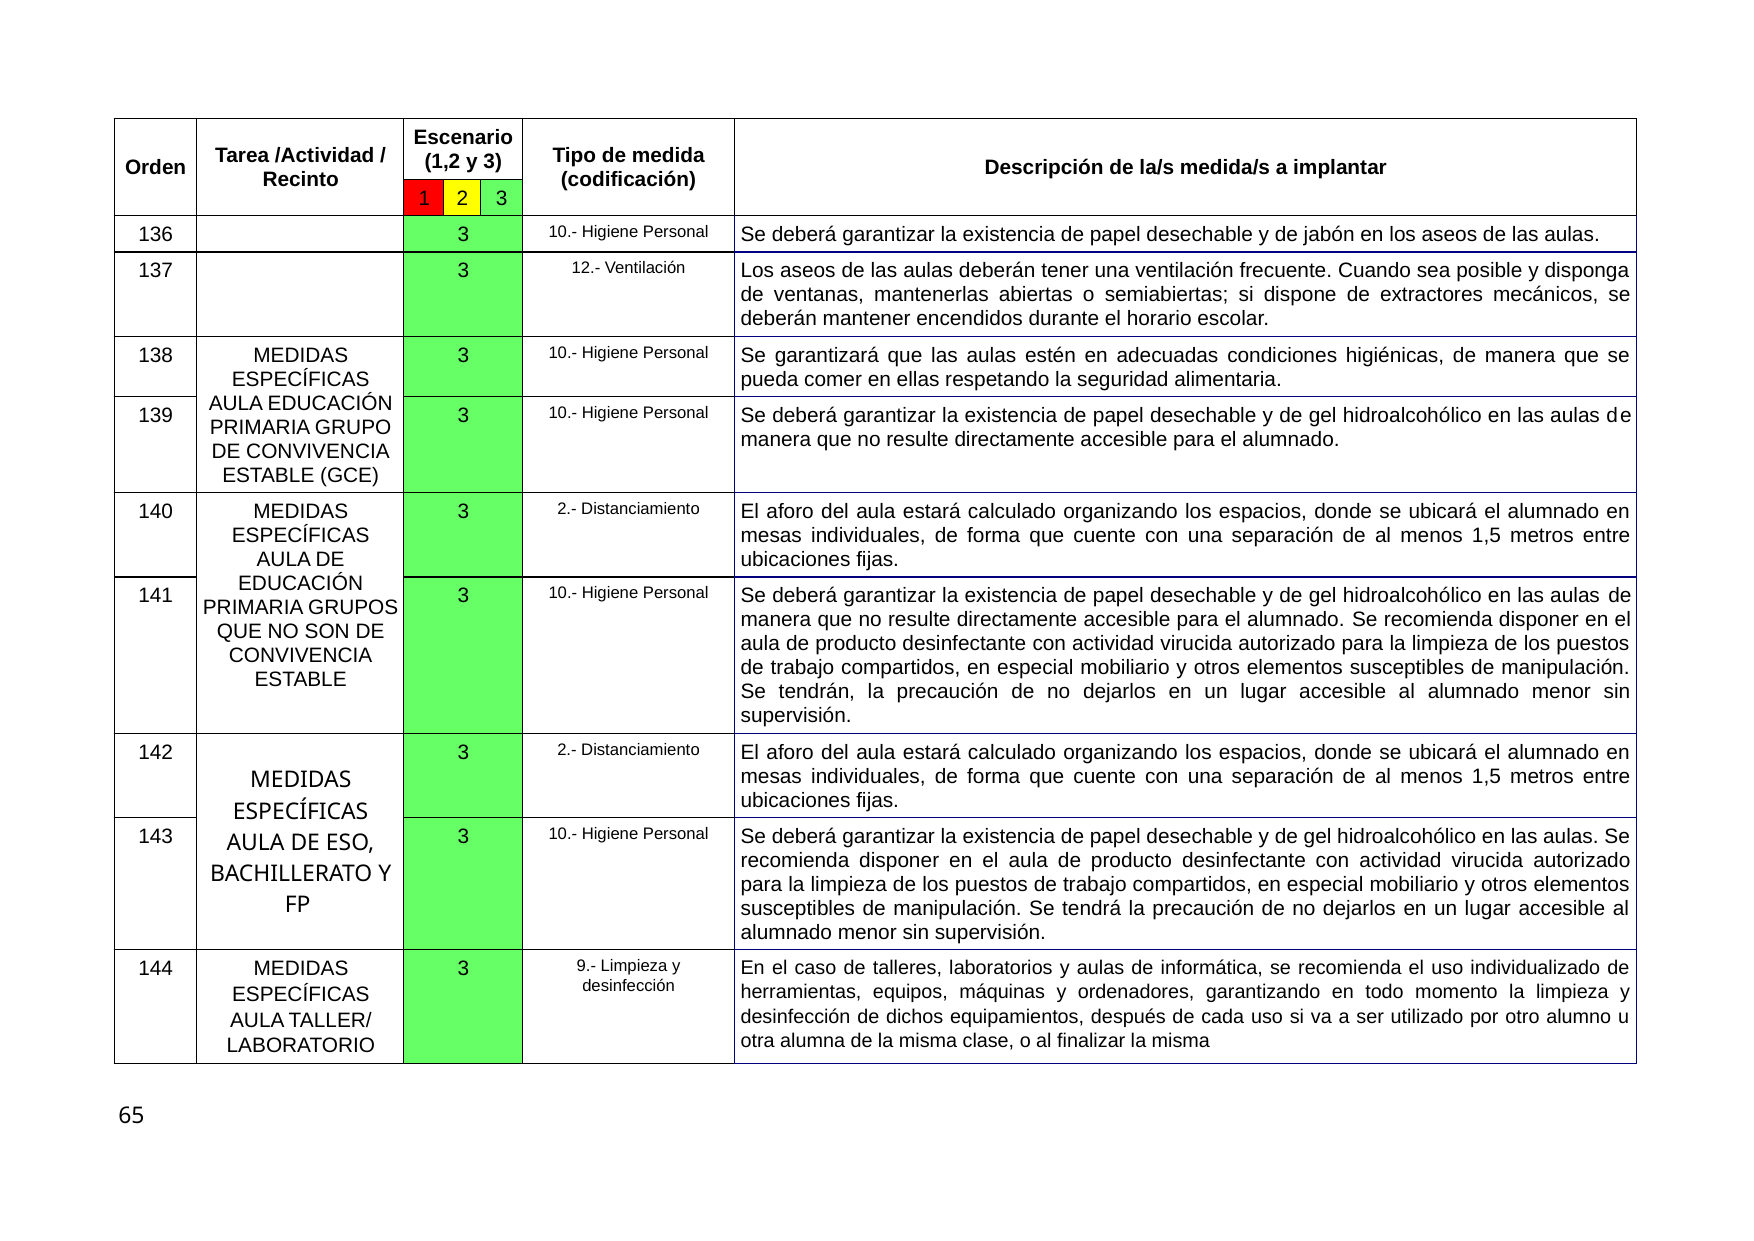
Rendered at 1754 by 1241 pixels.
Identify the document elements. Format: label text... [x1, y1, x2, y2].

table_cell 12.- Ventilación [523, 253, 734, 336]
table_cell 3 [404, 818, 522, 949]
table_cell Los aseos de las aulas deberán tener una ventilación frecuente. Cuando sea posible y disponga de ventanas, mantenerlas abiertas o semiabiertas; si dispone de extractores mecánicos, se deberán mantener encendidos durante el horario escolar. [735, 253, 1636, 336]
table_cell 141 [115, 578, 196, 733]
table_cell 3 [481, 180, 522, 215]
table_cell Se deberá garantizar la existencia de papel desechable y de gel hidroalcohólico en las aulas de manera que no resulte directamente accesible para el alumnado. [735, 397, 1636, 492]
table_header Escenario (1,2 y 3) [404, 119, 522, 178]
table_cell [197, 253, 403, 336]
table_cell 1 [404, 180, 443, 215]
table_cell 2.- Distanciamiento [523, 493, 734, 576]
table_cell 3 [404, 578, 522, 733]
table_cell 10.- Higiene Personal [523, 216, 734, 251]
table_cell 138 [115, 337, 196, 396]
table_header Tipo de medida (codificación) [523, 119, 734, 215]
table_cell [197, 216, 403, 251]
table_header Descripción de la/s medida/s a implantar [735, 119, 1636, 215]
table_cell 142 [115, 734, 196, 817]
table_cell El aforo del aula estará calculado organizando los espacios, donde se ubicará el alumnado en mesas individuales, de forma que cuente con una separación de al menos 1,5 metros entre ubicaciones fijas. [735, 493, 1636, 576]
table_cell MEDIDAS ESPECÍFICAS AULA DE ESO, BACHILLERATO Y FP [197, 734, 403, 949]
table_cell 143 [115, 818, 196, 949]
table_cell MEDIDAS ESPECÍFICAS AULA EDUCACIÓN PRIMARIA GRUPO DE CONVIVENCIA ESTABLE (GCE) [197, 337, 403, 492]
table_cell 10.- Higiene Personal [523, 818, 734, 949]
table_cell MEDIDAS ESPECÍFICAS AULA TALLER/ LABORATORIO [197, 950, 403, 1063]
table_cell Se garantizará que las aulas estén en adecuadas condiciones higiénicas, de manera que se pueda comer en ellas respetando la seguridad alimentaria. [735, 337, 1636, 396]
table_cell 2.- Distanciamiento [523, 734, 734, 817]
table_cell 3 [404, 253, 522, 336]
table_cell 10.- Higiene Personal [523, 578, 734, 733]
table_cell 144 [115, 950, 196, 1063]
table_cell 2 [444, 180, 480, 215]
table_cell Se deberá garantizar la existencia de papel desechable y de gel hidroalcohólico en las aulas. Se recomienda disponer en el aula de producto desinfectante con actividad virucida autorizado para la limpieza de los puestos de trabajo compartidos, en especial mobiliario y otros elementos susceptibles de manipulación. Se tendrá la precaución de no dejarlos en un lugar accesible al alumnado menor sin supervisión. [735, 818, 1636, 949]
table_cell 3 [404, 397, 522, 492]
table_cell 140 [115, 493, 196, 576]
table_cell 139 [115, 397, 196, 492]
table_cell 136 [115, 216, 196, 251]
table_header Tarea /Actividad / Recinto [197, 119, 403, 215]
table_cell 9.- Limpieza y desinfección [523, 950, 734, 1063]
table_cell El aforo del aula estará calculado organizando los espacios, donde se ubicará el alumnado en mesas individuales, de forma que cuente con una separación de al menos 1,5 metros entre ubicaciones fijas. [735, 734, 1636, 817]
table_cell Se deberá garantizar la existencia de papel desechable y de gel hidroalcohólico en las aulas de manera que no resulte directamente accesible para el alumnado. Se recomienda disponer en el aula de producto desinfectante con actividad virucida autorizado para la limpieza de los puestos de trabajo compartidos, en especial mobiliario y otros elementos susceptibles de manipulación. Se tendrán, la precaución de no dejarlos en un lugar accesible al alumnado menor sin supervisión. [735, 578, 1636, 733]
table_cell Se deberá garantizar la existencia de papel desechable y de jabón en los aseos de las aulas. [735, 216, 1636, 251]
table_cell 3 [404, 493, 522, 576]
table_cell 3 [404, 734, 522, 817]
table_cell 3 [404, 337, 522, 396]
table_cell 10.- Higiene Personal [523, 337, 734, 396]
table_cell En el caso de talleres, laboratorios y aulas de informática, se recomienda el uso individualizado de herramientas, equipos, máquinas y ordenadores, garantizando en todo momento la limpieza y desinfección de dichos equipamientos, después de cada uso si va a ser utilizado por otro alumno u otra alumna de la misma clase, o al finalizar la misma [735, 950, 1636, 1063]
table_header Orden [115, 119, 196, 215]
table_cell 3 [404, 950, 522, 1063]
table_cell 137 [115, 253, 196, 336]
table_cell 10.- Higiene Personal [523, 397, 734, 492]
table_cell MEDIDAS ESPECÍFICAS AULA DE EDUCACIÓN PRIMARIA GRUPOS QUE NO SON DE CONVIVENCIA ESTABLE [197, 493, 403, 733]
table_cell 3 [404, 216, 522, 251]
